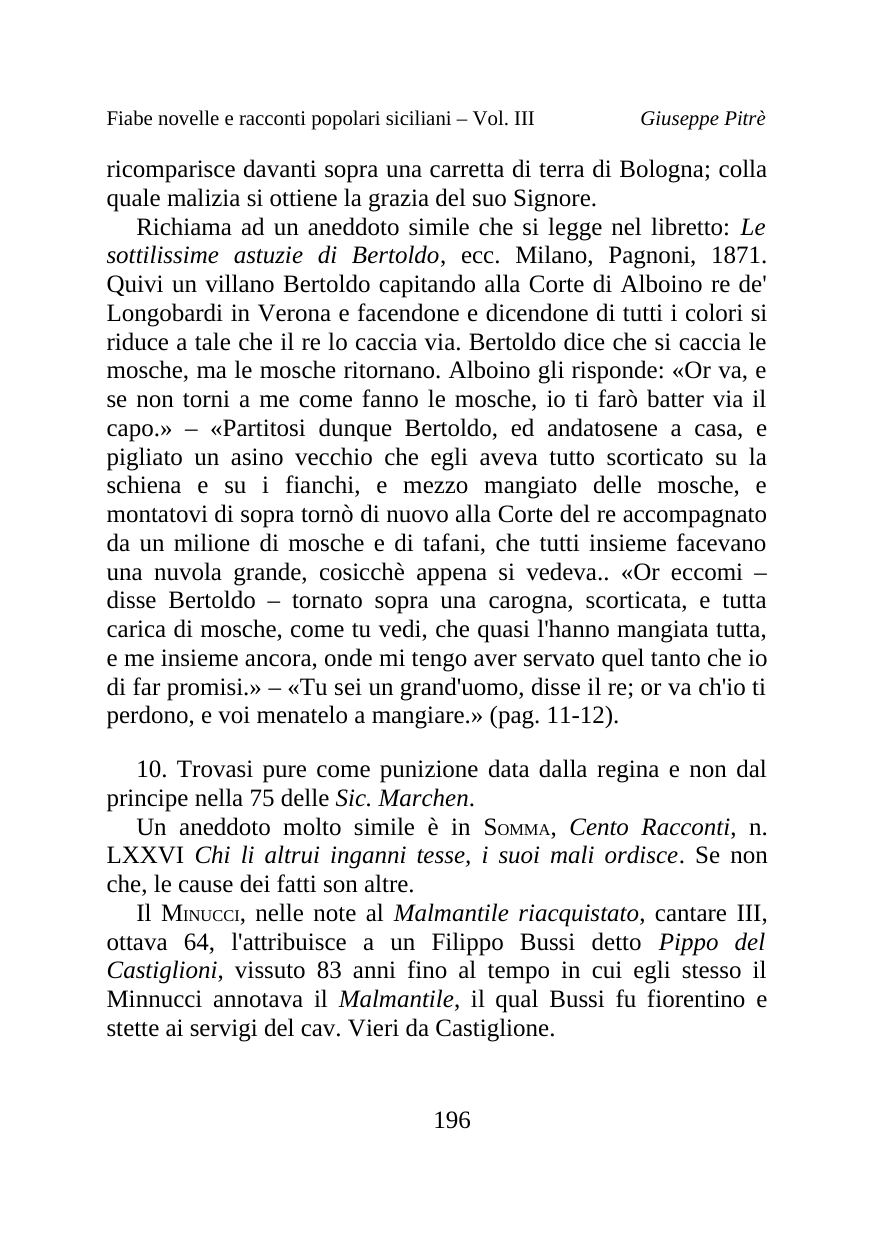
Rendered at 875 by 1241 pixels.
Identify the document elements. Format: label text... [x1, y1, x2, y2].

text Richiama ad un aneddoto simile che si legge nel libretto: Le sottilissime astuzie di Bertoldo, ecc. Milano, Pagnoni, 1871. Quivi un villano Bertoldo capitando alla Corte di Alboino re de' Longobardi in Verona e facendone e dicendone di tutti i colori si riduce a tale che il re lo caccia via. Bertoldo dice che si caccia le mosche, ma le mosche ritornano. Alboino gli risponde: «Or va, e se non torni a me come fanno le mosche, io ti farò batter via il capo.» – «Partitosi dunque Bertoldo, ed andatosene a casa, e pigliato un asino vecchio che egli aveva tutto scorticato su la schiena e su i fianchi, e mezzo mangiato delle mosche, e montatovi di sopra tornò di nuovo alla Corte del re accompagnato da un milione di mosche e di tafani, che tutti insieme facevano una nuvola grande, cosicchè appena si vedeva.. «Or eccomi – disse Bertoldo – tornato sopra una carogna, scorticata, e tutta carica di mosche, come tu vedi, che quasi l'hanno mangiata tutta, e me insieme ancora, onde mi tengo aver servato quel tanto che io di far promisi.» – «Tu sei un grand'uomo, disse il re; or va ch'io ti perdono, e voi menatelo a mangiare.» (pag. 11-12). [106, 212, 768, 729]
text ricomparisce davanti sopra una carretta di terra di Bologna; colla quale malizia si ottiene la grazia del suo Signore. [106, 154, 768, 212]
text Il Minucci, nelle note al Malmantile riacquistato, cantare III, ottava 64, l'attribuisce a un Filippo Bussi detto Pippo del Castiglioni, vissuto 83 anni fino al tempo in cui egli stesso il Minnucci annotava il Malmantile, il qual Bussi fu fiorentino e stette ai servigi del cav. Vieri da Castiglione. [106, 898, 768, 1042]
text 10. Trovasi pure come punizione data dalla regina e non dal principe nella 75 delle Sic. Marchen. [106, 754, 768, 812]
text Un aneddoto molto simile è in Somma, Cento Racconti, n. LXXVI Chi li altrui inganni tesse, i suoi mali ordisce. Se non che, le cause dei fatti son altre. [106, 812, 768, 898]
